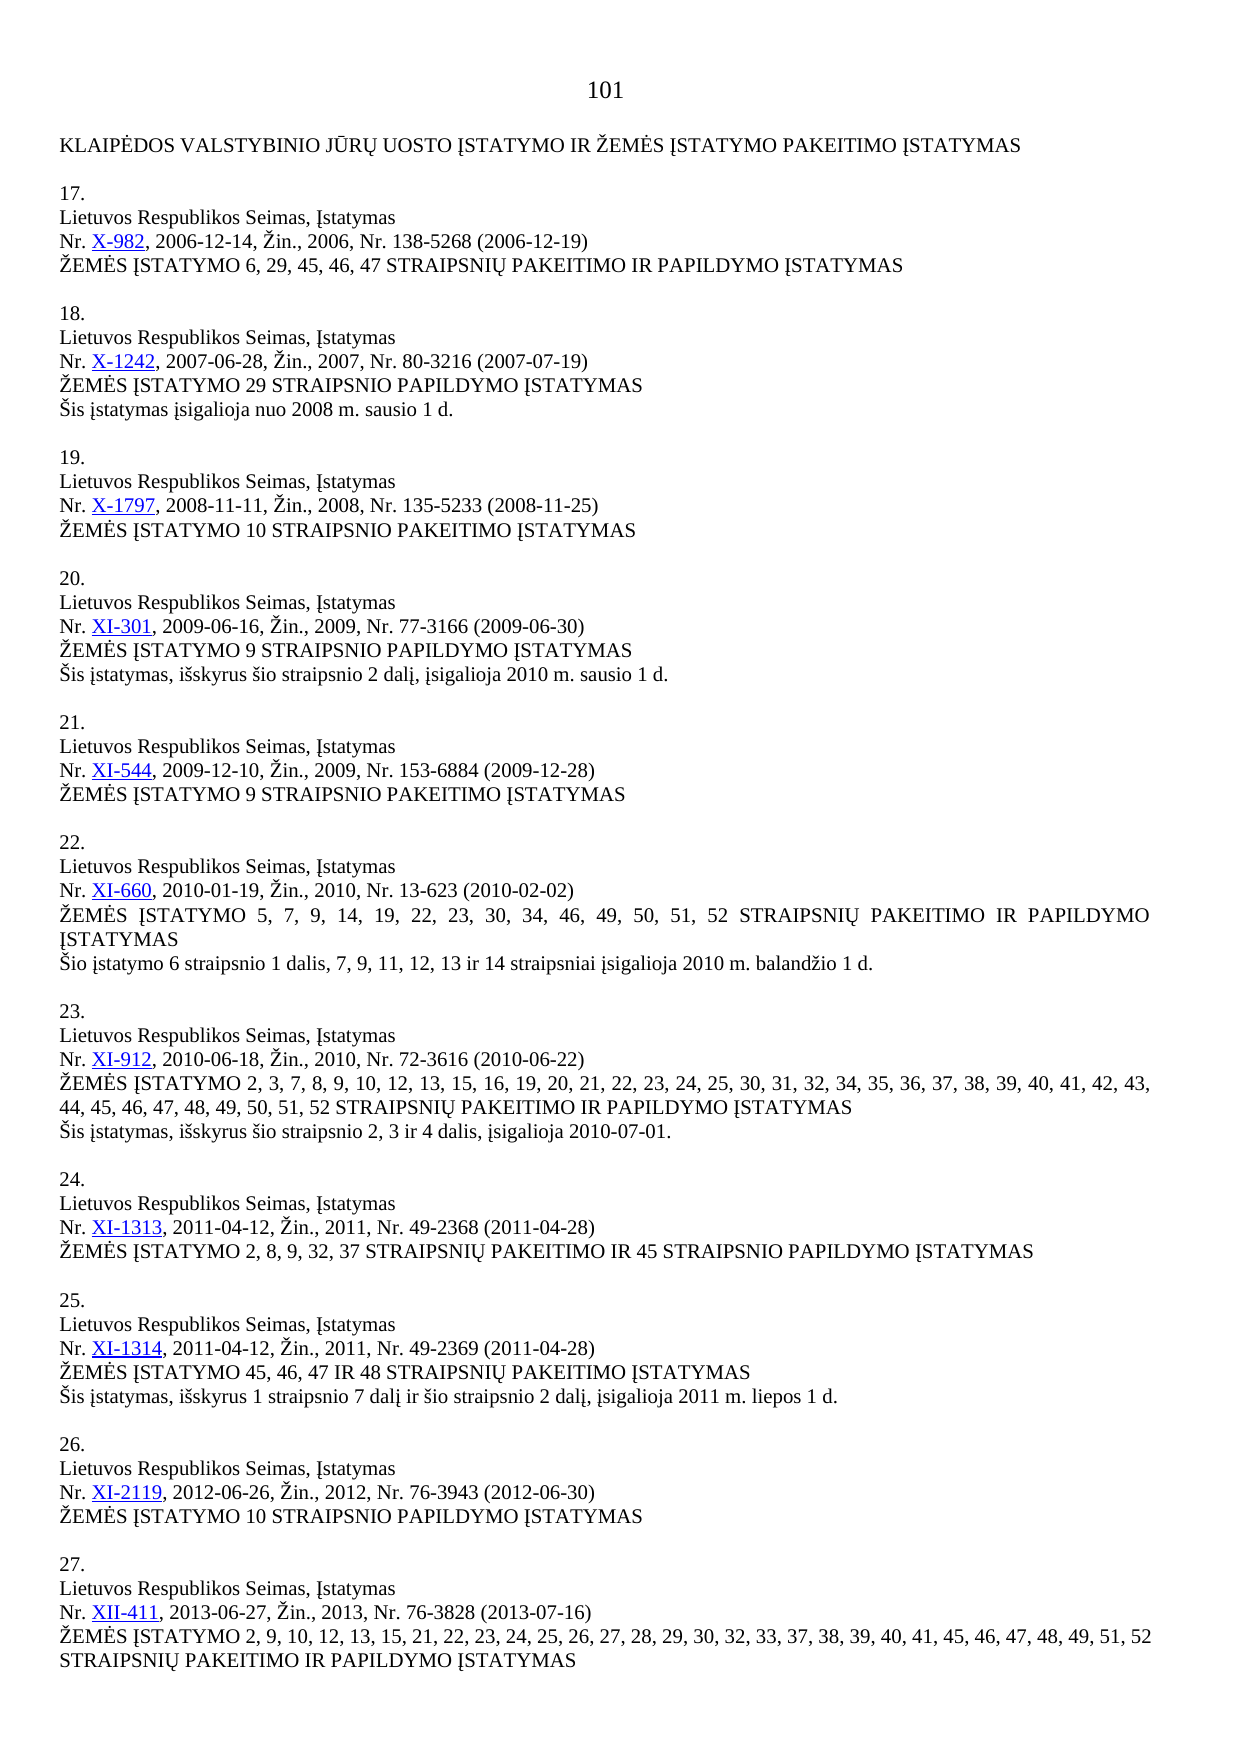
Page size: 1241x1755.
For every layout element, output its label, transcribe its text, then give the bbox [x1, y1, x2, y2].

text 21. [59, 710, 1152, 734]
text 20. [59, 566, 1152, 590]
text Nr. XII-411, 2013-06-27, Žin., 2013, Nr. 76-3828 (2013-07-16) [59, 1600, 1152, 1624]
text Nr. XI-2119, 2012-06-26, Žin., 2012, Nr. 76-3943 (2012-06-30) [59, 1480, 1152, 1504]
text Lietuvos Respublikos Seimas, Įstatymas [59, 1312, 1152, 1336]
text Nr. X-1242, 2007-06-28, Žin., 2007, Nr. 80-3216 (2007-07-19) [59, 349, 1152, 373]
text 25. [59, 1287, 1152, 1312]
text Šis įstatymas, išskyrus šio straipsnio 2, 3 ir 4 dalis, įsigalioja 2010-07-01. [59, 1119, 1152, 1143]
text Nr. X-1797, 2008-11-11, Žin., 2008, Nr. 135-5233 (2008-11-25) [59, 493, 1152, 517]
text ŽEMĖS ĮSTATYMO 2, 8, 9, 32, 37 STRAIPSNIŲ PAKEITIMO IR 45 STRAIPSNIO PAPILDYMO ĮSTATYMAS [59, 1239, 1152, 1263]
text ŽEMĖS ĮSTATYMO 10 STRAIPSNIO PAPILDYMO ĮSTATYMAS [59, 1504, 1152, 1528]
text Lietuvos Respublikos Seimas, Įstatymas [59, 1576, 1152, 1600]
text ŽEMĖS ĮSTATYMO 2, 3, 7, 8, 9, 10, 12, 13, 15, 16, 19, 20, 21, 22, 23, 24, 25, 30, 31, 32, 34, 35, 36, 37, 38, 39, 40, 41, 42, 43, 44, 45, 46, 47, 48, 49, 50, 51, 52 STRAIPSNIŲ PAKEITIMO IR PAPILDYMO ĮSTATYMAS [59, 1071, 1152, 1119]
text Nr. XI-1314, 2011-04-12, Žin., 2011, Nr. 49-2369 (2011-04-28) [59, 1336, 1152, 1360]
text 17. [59, 181, 1152, 205]
text Nr. XI-544, 2009-12-10, Žin., 2009, Nr. 153-6884 (2009-12-28) [59, 758, 1152, 782]
text Šis įstatymas įsigalioja nuo 2008 m. sausio 1 d. [59, 397, 1152, 421]
text ŽEMĖS ĮSTATYMO 6, 29, 45, 46, 47 STRAIPSNIŲ PAKEITIMO IR PAPILDYMO ĮSTATYMAS [59, 253, 1152, 277]
text Lietuvos Respublikos Seimas, Įstatymas [59, 1456, 1152, 1480]
text ŽEMĖS ĮSTATYMO 45, 46, 47 IR 48 STRAIPSNIŲ PAKEITIMO ĮSTATYMAS [59, 1360, 1152, 1384]
text Šis įstatymas, išskyrus šio straipsnio 2 dalį, įsigalioja 2010 m. sausio 1 d. [59, 662, 1152, 686]
text 26. [59, 1432, 1152, 1456]
text Nr. XI-912, 2010-06-18, Žin., 2010, Nr. 72-3616 (2010-06-22) [59, 1047, 1152, 1071]
text ŽEMĖS ĮSTATYMO 9 STRAIPSNIO PAKEITIMO ĮSTATYMAS [59, 782, 1152, 806]
text Lietuvos Respublikos Seimas, Įstatymas [59, 854, 1152, 878]
text KLAIPĖDOS VALSTYBINIO JŪRŲ UOSTO ĮSTATYMO IR ŽEMĖS ĮSTATYMO PAKEITIMO ĮSTATYMAS [59, 132, 1152, 157]
text Lietuvos Respublikos Seimas, Įstatymas [59, 325, 1152, 349]
text Nr. XI-1313, 2011-04-12, Žin., 2011, Nr. 49-2368 (2011-04-28) [59, 1215, 1152, 1239]
text Lietuvos Respublikos Seimas, Įstatymas [59, 734, 1152, 758]
text 18. [59, 301, 1152, 325]
text Šio įstatymo 6 straipsnio 1 dalis, 7, 9, 11, 12, 13 ir 14 straipsniai įsigalioja 2010 m. balandžio 1 d. [59, 951, 1152, 975]
text Lietuvos Respublikos Seimas, Įstatymas [59, 1023, 1152, 1047]
text Šis įstatymas, išskyrus 1 straipsnio 7 dalį ir šio straipsnio 2 dalį, įsigalioja 2011 m. liepos 1 d. [59, 1384, 1152, 1408]
text ŽEMĖS ĮSTATYMO 2, 9, 10, 12, 13, 15, 21, 22, 23, 24, 25, 26, 27, 28, 29, 30, 32, 33, 37, 38, 39, 40, 41, 45, 46, 47, 48, 49, 51, 52 STRAIPSNIŲ PAKEITIMO IR PAPILDYMO ĮSTATYMAS [59, 1624, 1152, 1672]
text 23. [59, 999, 1152, 1023]
text Nr. XI-301, 2009-06-16, Žin., 2009, Nr. 77-3166 (2009-06-30) [59, 614, 1152, 638]
text ŽEMĖS ĮSTATYMO 9 STRAIPSNIO PAPILDYMO ĮSTATYMAS [59, 638, 1152, 662]
text Nr. XI-660, 2010-01-19, Žin., 2010, Nr. 13-623 (2010-02-02) [59, 878, 1152, 902]
text Nr. X-982, 2006-12-14, Žin., 2006, Nr. 138-5268 (2006-12-19) [59, 229, 1152, 253]
text Lietuvos Respublikos Seimas, Įstatymas [59, 205, 1152, 229]
text 24. [59, 1167, 1152, 1191]
text Lietuvos Respublikos Seimas, Įstatymas [59, 590, 1152, 614]
text 19. [59, 445, 1152, 469]
text ŽEMĖS ĮSTATYMO 10 STRAIPSNIO PAKEITIMO ĮSTATYMAS [59, 517, 1152, 542]
text 27. [59, 1552, 1152, 1576]
text ŽEMĖS ĮSTATYMO 29 STRAIPSNIO PAPILDYMO ĮSTATYMAS [59, 373, 1152, 397]
text Lietuvos Respublikos Seimas, Įstatymas [59, 1191, 1152, 1215]
text 22. [59, 830, 1152, 854]
text Lietuvos Respublikos Seimas, Įstatymas [59, 469, 1152, 493]
text ŽEMĖS ĮSTATYMO 5, 7, 9, 14, 19, 22, 23, 30, 34, 46, 49, 50, 51, 52 STRAIPSNIŲ PAKEITIMO IR PAPILDYMO ĮSTATYMAS [59, 902, 1152, 951]
